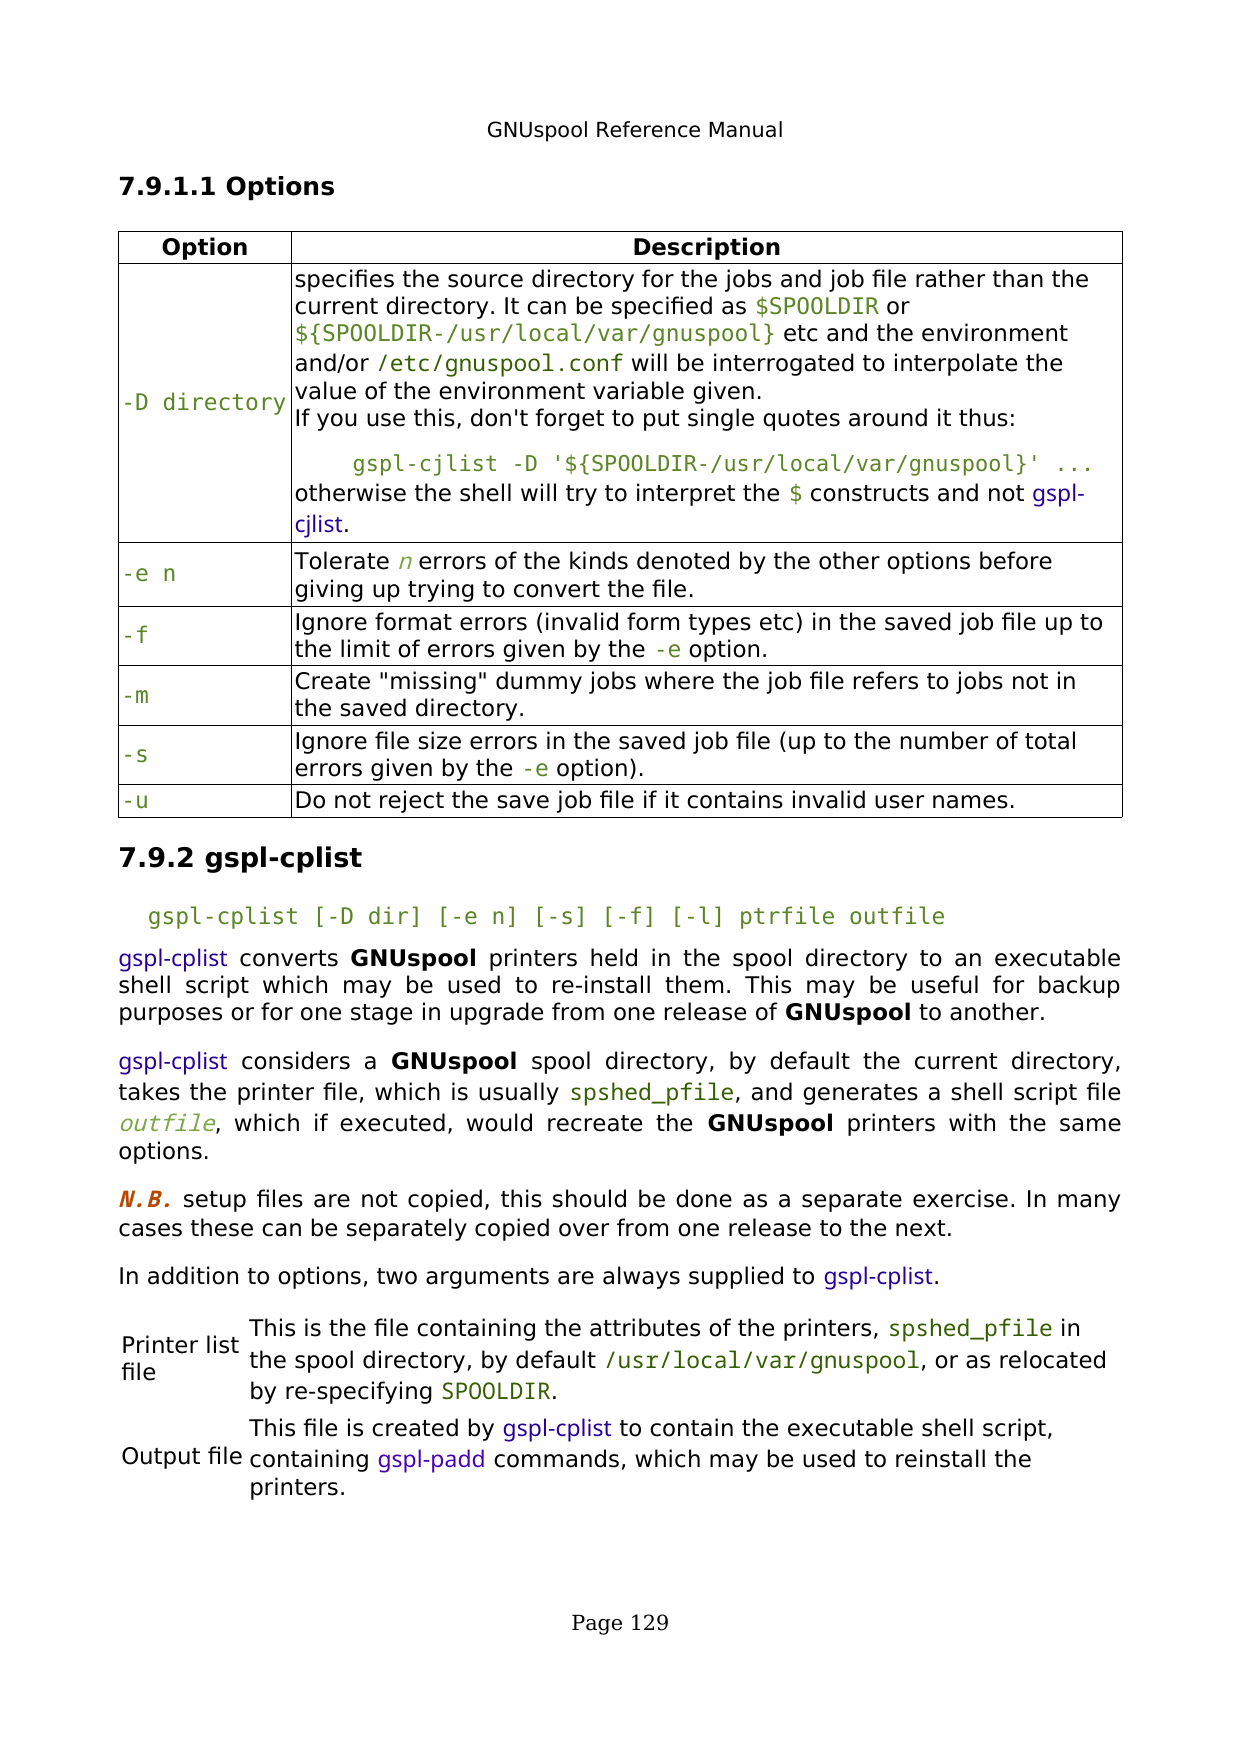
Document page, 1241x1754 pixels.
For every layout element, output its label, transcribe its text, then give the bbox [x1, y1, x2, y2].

text gspl-cplist [-D dir] [-e n] [-s] [-f] [-l] ptrfile outfile [148, 903, 1122, 930]
table_cell Tolerate n errors of the kinds denoted by the other options before giving up trying to convert the file. [292, 543, 1122, 606]
text N.B. setup files are not copied, this should be done as a separate exercise. In many cases these can be separately copied over from one release to the next. [118, 1183, 1122, 1241]
table_cell Ignore file size errors in the saved job file (up to the number of total errors given by the -e option). [292, 726, 1122, 784]
table_cell Ignore format errors (invalid form types etc) in the saved job file up to the limit of errors given by the -e option. [292, 607, 1122, 665]
subtitle gspl-cplist [118, 842, 1122, 873]
table_cell -m [119, 666, 291, 725]
table_header Option [119, 232, 291, 263]
table_cell -u [119, 785, 291, 817]
table_cell -e n [119, 543, 291, 606]
table_cell -D directory [119, 264, 291, 542]
text gspl-cplist converts GNUspool printers held in the spool directory to an executable shell script which may be used to re-install them. This may be useful for backup purposes or for one stage in upgrade from one release of GNUspool to another. [118, 941, 1122, 1026]
table_cell -s [119, 726, 291, 784]
table_cell This file is created by gspl-cplist to contain the executable shell script, containing gspl-padd commands, which may be used to reinstall the printers. [246, 1409, 1122, 1504]
table_cell Create "missing" dummy jobs where the job file refers to jobs not in the saved directory. [292, 666, 1122, 725]
table_header This is the file containing the attributes of the printers, spshed_pfile in the spool directory, by default /usr/local/var/gnuspool, or as relocated by re-specifying SPOOLDIR. [246, 1309, 1122, 1409]
text gspl-cplist considers a GNUspool spool directory, by default the current directory, takes the printer file, which is usually spshed_pfile, and generates a shell script file outfile, which if executed, would recreate the GNUspool printers with the same options. [118, 1044, 1122, 1165]
table_cell specifies the source directory for the jobs and job file rather than the current directory. It can be specified as $SPOOLDIR or ${SPOOLDIR-/usr/local/var/gnuspool} etc and the environment and/or /etc/gnuspool.conf will be interrogated to interpolate the value of the environment variable given. If you use this, don't forget to put single quotes around it thus: gspl-cjlist -D '${SPOOLDIR-/usr/local/var/gnuspool}' ... otherwise the shell will try to interpret the $ constructs and not gspl-cjlist. [292, 264, 1122, 542]
table_header Description [292, 232, 1122, 263]
table_cell -f [119, 607, 291, 665]
table_cell Output file [118, 1409, 246, 1504]
text In addition to options, two arguments are always supplied to gspl-cplist. [118, 1260, 1122, 1291]
subtitle Options [118, 172, 1122, 201]
table_cell Do not reject the save job file if it contains invalid user names. [292, 785, 1122, 817]
table_header Printer list file [118, 1309, 246, 1409]
